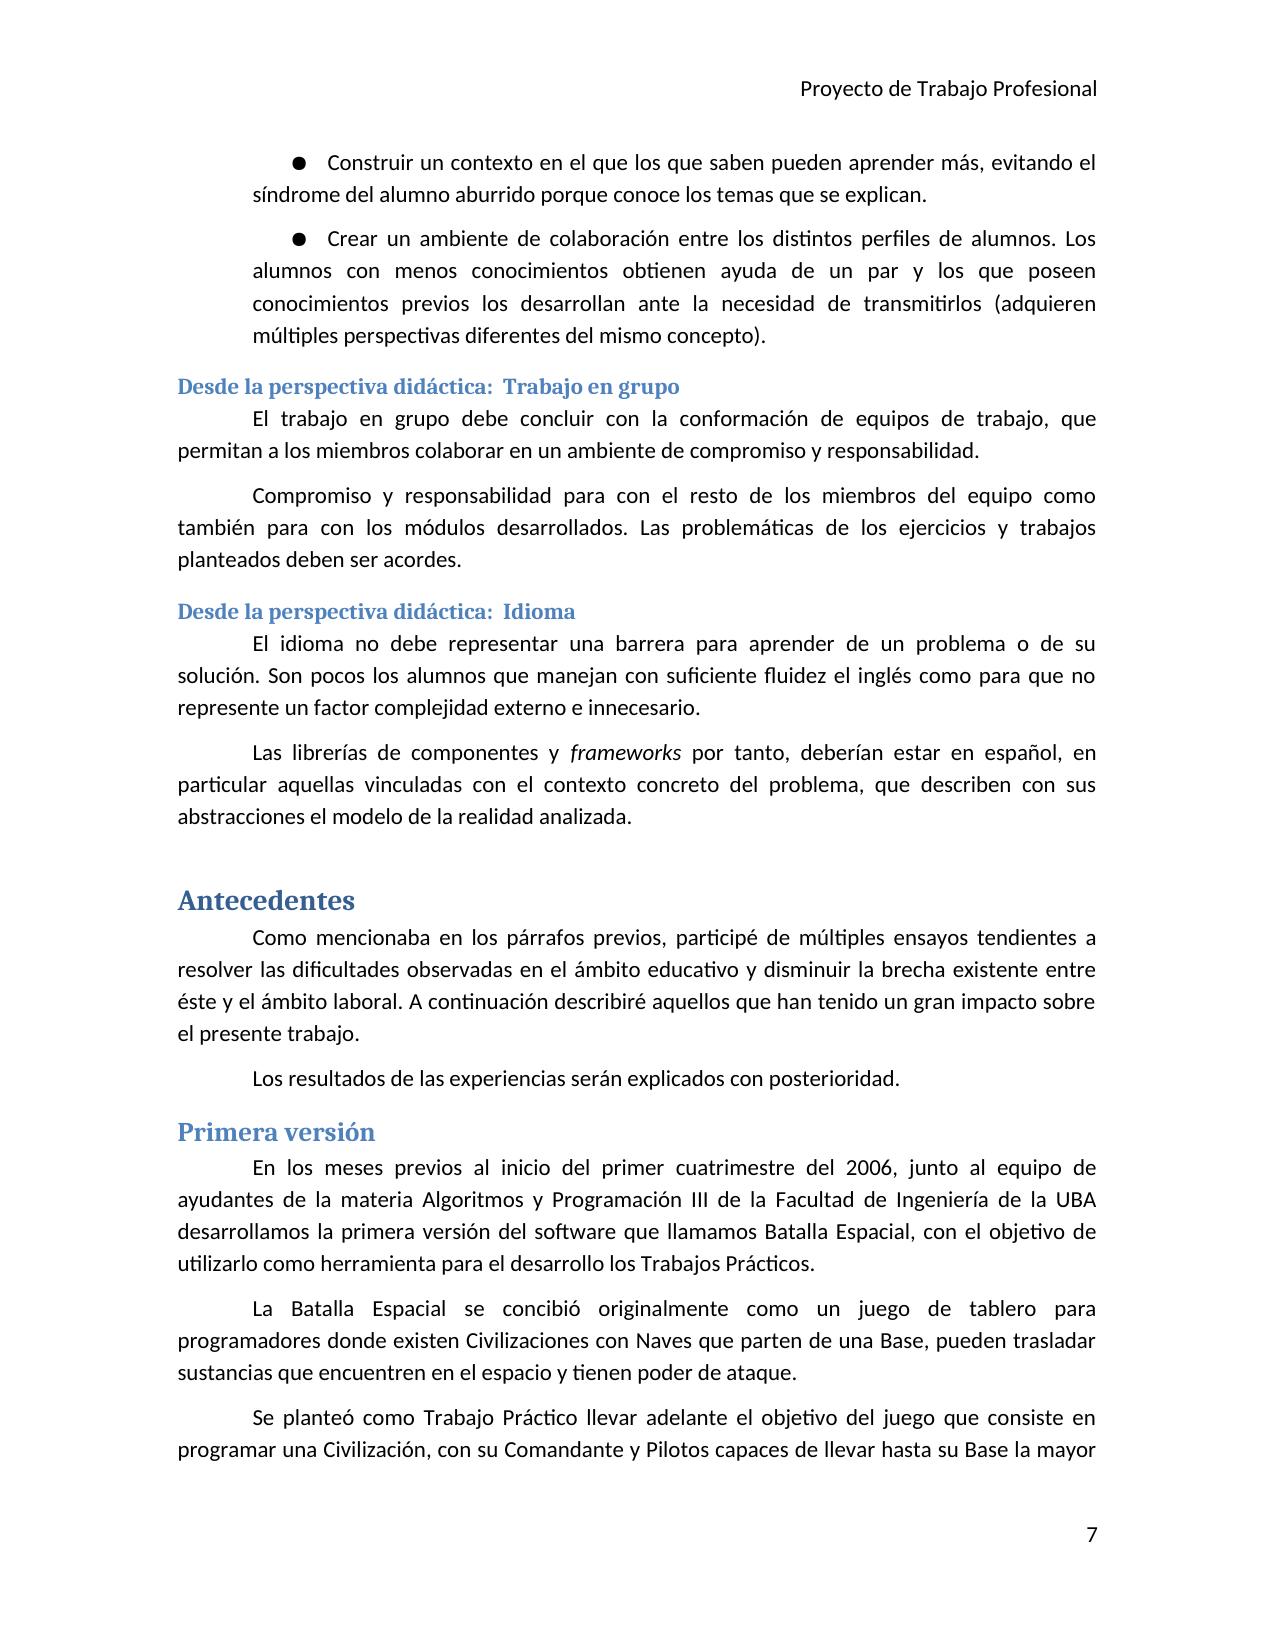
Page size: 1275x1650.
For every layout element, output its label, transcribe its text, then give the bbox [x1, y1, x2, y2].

subtitle Primera versión [177, 1117, 1098, 1148]
text Las librerías de componentes y frameworks por tanto, deberían estar en español, en particular aquellas vinculadas con el contexto concreto del problema, que describen con sus abstracciones el modelo de la realidad analizada. [177, 738, 1098, 830]
text La Batalla Espacial se concibió originalmente como un juego de tablero para programadores donde existen Civilizaciones con Naves que parten de una Base, pueden trasladar sustancias que encuentren en el espacio y tienen poder de ataque. [177, 1294, 1098, 1387]
subtitle Desde la perspectiva didáctica: Idioma [177, 598, 1098, 625]
subtitle Desde la perspectiva didáctica: Trabajo en grupo [177, 374, 1098, 400]
text El trabajo en grupo debe concluir con la conformación de equipos de trabajo, que permitan a los miembros colaborar en un ambiente de compromiso y responsabilidad. [177, 404, 1098, 464]
text El idioma no debe representar una barrera para aprender de un problema o de su solución. Son pocos los alumnos que manejan con suficiente fluidez el inglés como para que no represente un factor complejidad externo e innecesario. [177, 629, 1098, 721]
text En los meses previos al inicio del primer cuatrimestre del 2006, junto al equipo de ayudantes de la materia Algoritmos y Programación III de la Facultad de Ingeniería de la UBA desarrollamos la primera versión del software que llamamos Batalla Espacial, con el objetivo de utilizarlo como herramienta para el desarrollo los Trabajos Prácticos. [177, 1153, 1098, 1277]
list Construir un contexto en el que los que saben pueden aprender más, evitando el síndrome del alumno aburrido porque conoce los temas que se explican. [215, 148, 1098, 208]
list Crear un ambiente de colaboración entre los distintos perfiles de alumnos. Los alumnos con menos conocimientos obtienen ayuda de un par y los que poseen conocimientos previos los desarrollan ante la necesidad de transmitirlos (adquieren múltiples perspectivas diferentes del mismo concepto). [215, 224, 1098, 349]
text Los resultados de las experiencias serán explicados con posterioridad. [177, 1064, 1098, 1092]
text Como mencionaba en los párrafos previos, participé de múltiples ensayos tendientes a resolver las dificultades observadas en el ámbito educativo y disminuir la brecha existente entre éste y el ámbito laboral. A continuación describiré aquellos que han tenido un gran impacto sobre el presente trabajo. [177, 923, 1098, 1047]
subtitle Antecedentes [177, 884, 1098, 918]
text Compromiso y responsabilidad para con el resto de los miembros del equipo como también para con los módulos desarrollados. Las problemáticas de los ejercicios y trabajos planteados deben ser acordes. [177, 481, 1098, 573]
text Se planteó como Trabajo Práctico llevar adelante el objetivo del juego que consiste en programar una Civilización, con su Comandante y Pilotos capaces de llevar hasta su Base la mayor [177, 1403, 1098, 1463]
